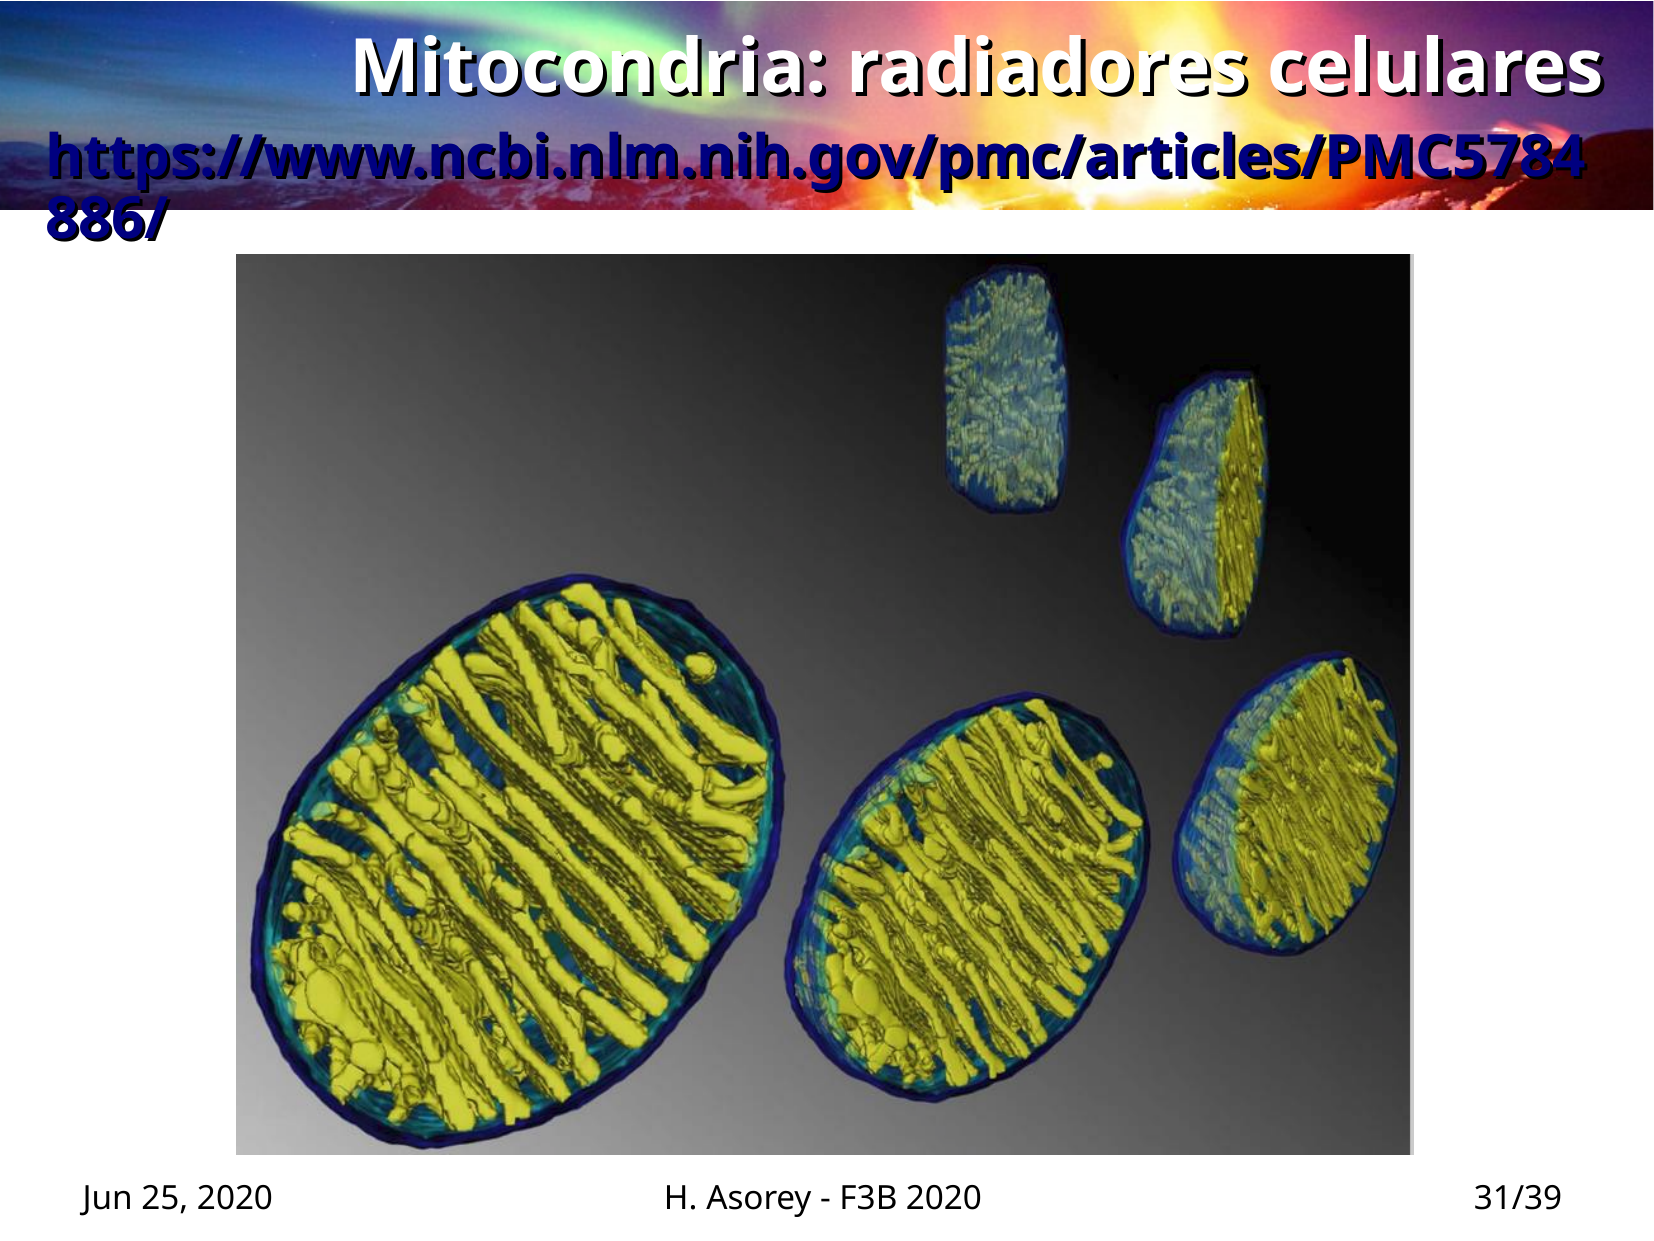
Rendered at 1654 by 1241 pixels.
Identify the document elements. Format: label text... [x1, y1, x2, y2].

picture [0, 1, 1654, 210]
title Mitocondria: radiadores celulares https://www.ncbi.nlm.nih.gov/pmc/articles/PMC5784886/ [45, 15, 1606, 191]
picture [236, 254, 1414, 1156]
